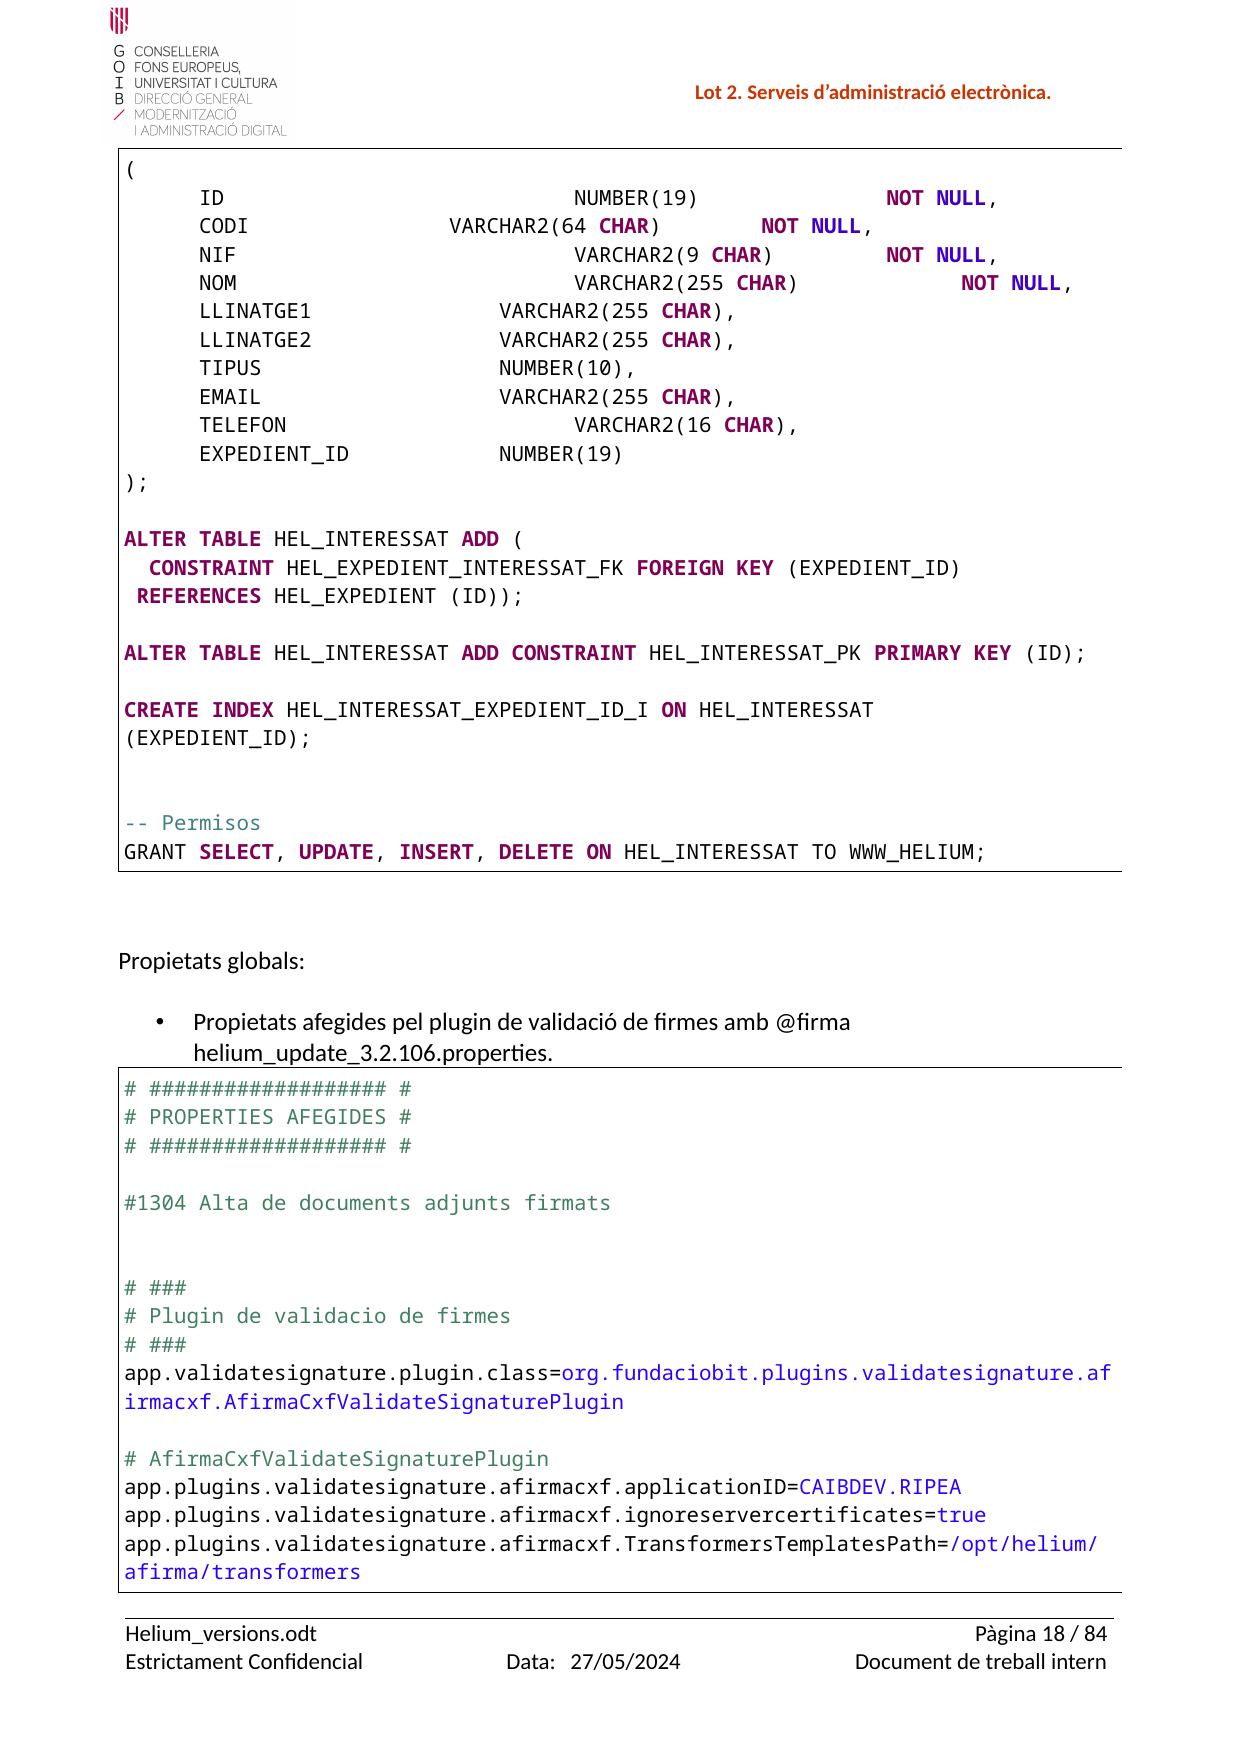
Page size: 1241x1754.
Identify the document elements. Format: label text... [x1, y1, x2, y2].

table_header ( ID NUMBER(19) NOT NULL, CODI VARCHAR2(64 CHAR) NOT NULL, NIF VARCHAR2(9 CHAR) NOT NULL, NOM VARCHAR2(255 CHAR) NOT NULL, LLINATGE1 VARCHAR2(255 CHAR), LLINATGE2 VARCHAR2(255 CHAR), TIPUS NUMBER(10), EMAIL VARCHAR2(255 CHAR), TELEFON VARCHAR2(16 CHAR), EXPEDIENT_ID NUMBER(19) ); ALTER TABLE HEL_INTERESSAT ADD ( CONSTRAINT HEL_EXPEDIENT_INTERESSAT_FK FOREIGN KEY (EXPEDIENT_ID) REFERENCES HEL_EXPEDIENT (ID)); ALTER TABLE HEL_INTERESSAT ADD CONSTRAINT HEL_INTERESSAT_PK PRIMARY KEY (ID); CREATE INDEX HEL_INTERESSAT_EXPEDIENT_ID_I ON HEL_INTERESSAT (EXPEDIENT_ID); -- Permisos GRANT SELECT, UPDATE, INSERT, DELETE ON HEL_INTERESSAT TO WWW_HELIUM; [119, 149, 1122, 871]
picture [100, 0, 297, 144]
text Propietats globals: [118, 945, 1122, 976]
table_header # ################### # # PROPERTIES AFEGIDES # # ################### # #1304 Alta de documents adjunts firmats # ### # Plugin de validacio de firmes # ### app.validatesignature.plugin.class=org.fundaciobit.plugins.validatesignature.afirmacxf.AfirmaCxfValidateSignaturePlugin # AfirmaCxfValidateSignaturePlugin app.plugins.validatesignature.afirmacxf.applicationID=CAIBDEV.RIPEA app.plugins.validatesignature.afirmacxf.ignoreservercertificates=true app.plugins.validatesignature.afirmacxf.TransformersTemplatesPath=/opt/helium/afirma/transformers [119, 1068, 1122, 1592]
list Propietats afegides pel plugin de validació de firmes amb @firma helium_update_3.2.106.properties. [156, 1006, 1122, 1067]
